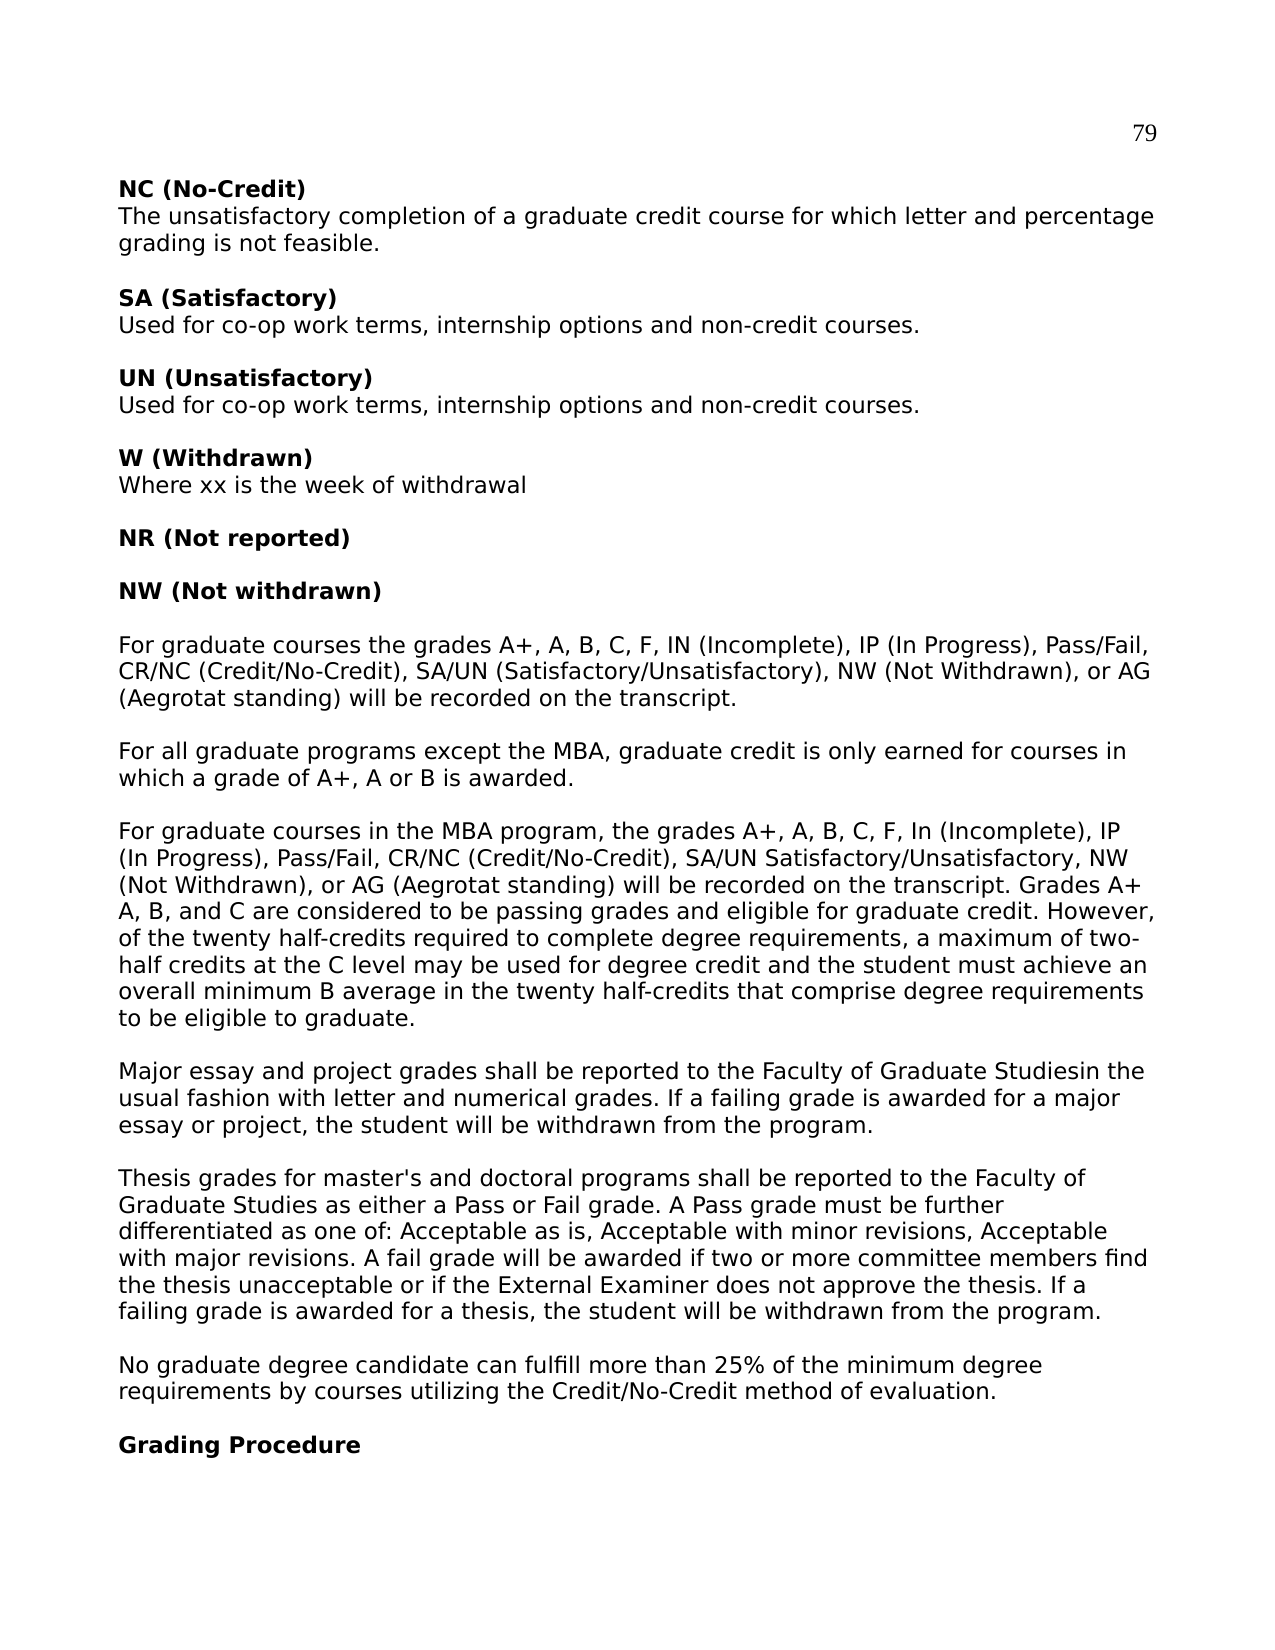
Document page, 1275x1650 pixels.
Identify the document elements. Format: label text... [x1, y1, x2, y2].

text For graduate courses in the MBA program, the grades A+, A, B, C, F, In (Incomplete), IP (In Progress), Pass/Fail, CR/NC (Credit/No-Credit), SA/UN Satisfactory/Unsatisfactory, NW (Not Withdrawn), or AG (Aegrotat standing) will be recorded on the transcript. Grades A+ A, B, and C are considered to be passing grades and eligible for graduate credit. However, of the twenty half-credits required to complete degree requirements, a maximum of two-half credits at the C level may be used for degree credit and the student must achieve an overall minimum B average in the twenty half-credits that comprise degree requirements to be eligible to graduate. [118, 818, 1157, 1032]
text No graduate degree candidate can fulfill more than 25% of the minimum degree requirements by courses utilizing the Credit/No-Credit method of evaluation. Grading Procedure [118, 1352, 1157, 1458]
text Thesis grades for master's and doctoral programs shall be reported to the Faculty of Graduate Studies as either a Pass or Fail grade. A Pass grade must be further differentiated as one of: Acceptable as is, Acceptable with minor revisions, Acceptable with major revisions. A fail grade will be awarded if two or more committee members find the thesis unacceptable or if the External Examiner does not approve the thesis. If a failing grade is awarded for a thesis, the student will be withdrawn from the program. [118, 1165, 1157, 1325]
text NC (No-Credit) [118, 176, 1157, 203]
text SA (Satisfactory) Used for co-op work terms, internship options and non-credit courses. UN (Unsatisfactory) Used for co-op work terms, internship options and non-credit courses. W (Withdrawn) Where xx is the week of withdrawal NR (Not reported) NW (Not withdrawn) For graduate courses the grades A+, A, B, C, F, IN (Incomplete), IP (In Progress), Pass/Fail, CR/NC (Credit/No-Credit), SA/UN (Satisfactory/Unsatisfactory), NW (Not Withdrawn), or AG (Aegrotat standing) will be recorded on the transcript. [118, 285, 1157, 712]
text The unsatisfactory completion of a graduate credit course for which letter and percentage grading is not feasible. [118, 203, 1157, 256]
text Major essay and project grades shall be reported to the Faculty of Graduate Studiesin the usual fashion with letter and numerical grades. If a failing grade is awarded for a major essay or project, the student will be withdrawn from the program. [118, 1058, 1157, 1138]
text For all graduate programs except the MBA, graduate credit is only earned for courses in which a grade of A+, A or B is awarded. [118, 738, 1157, 792]
